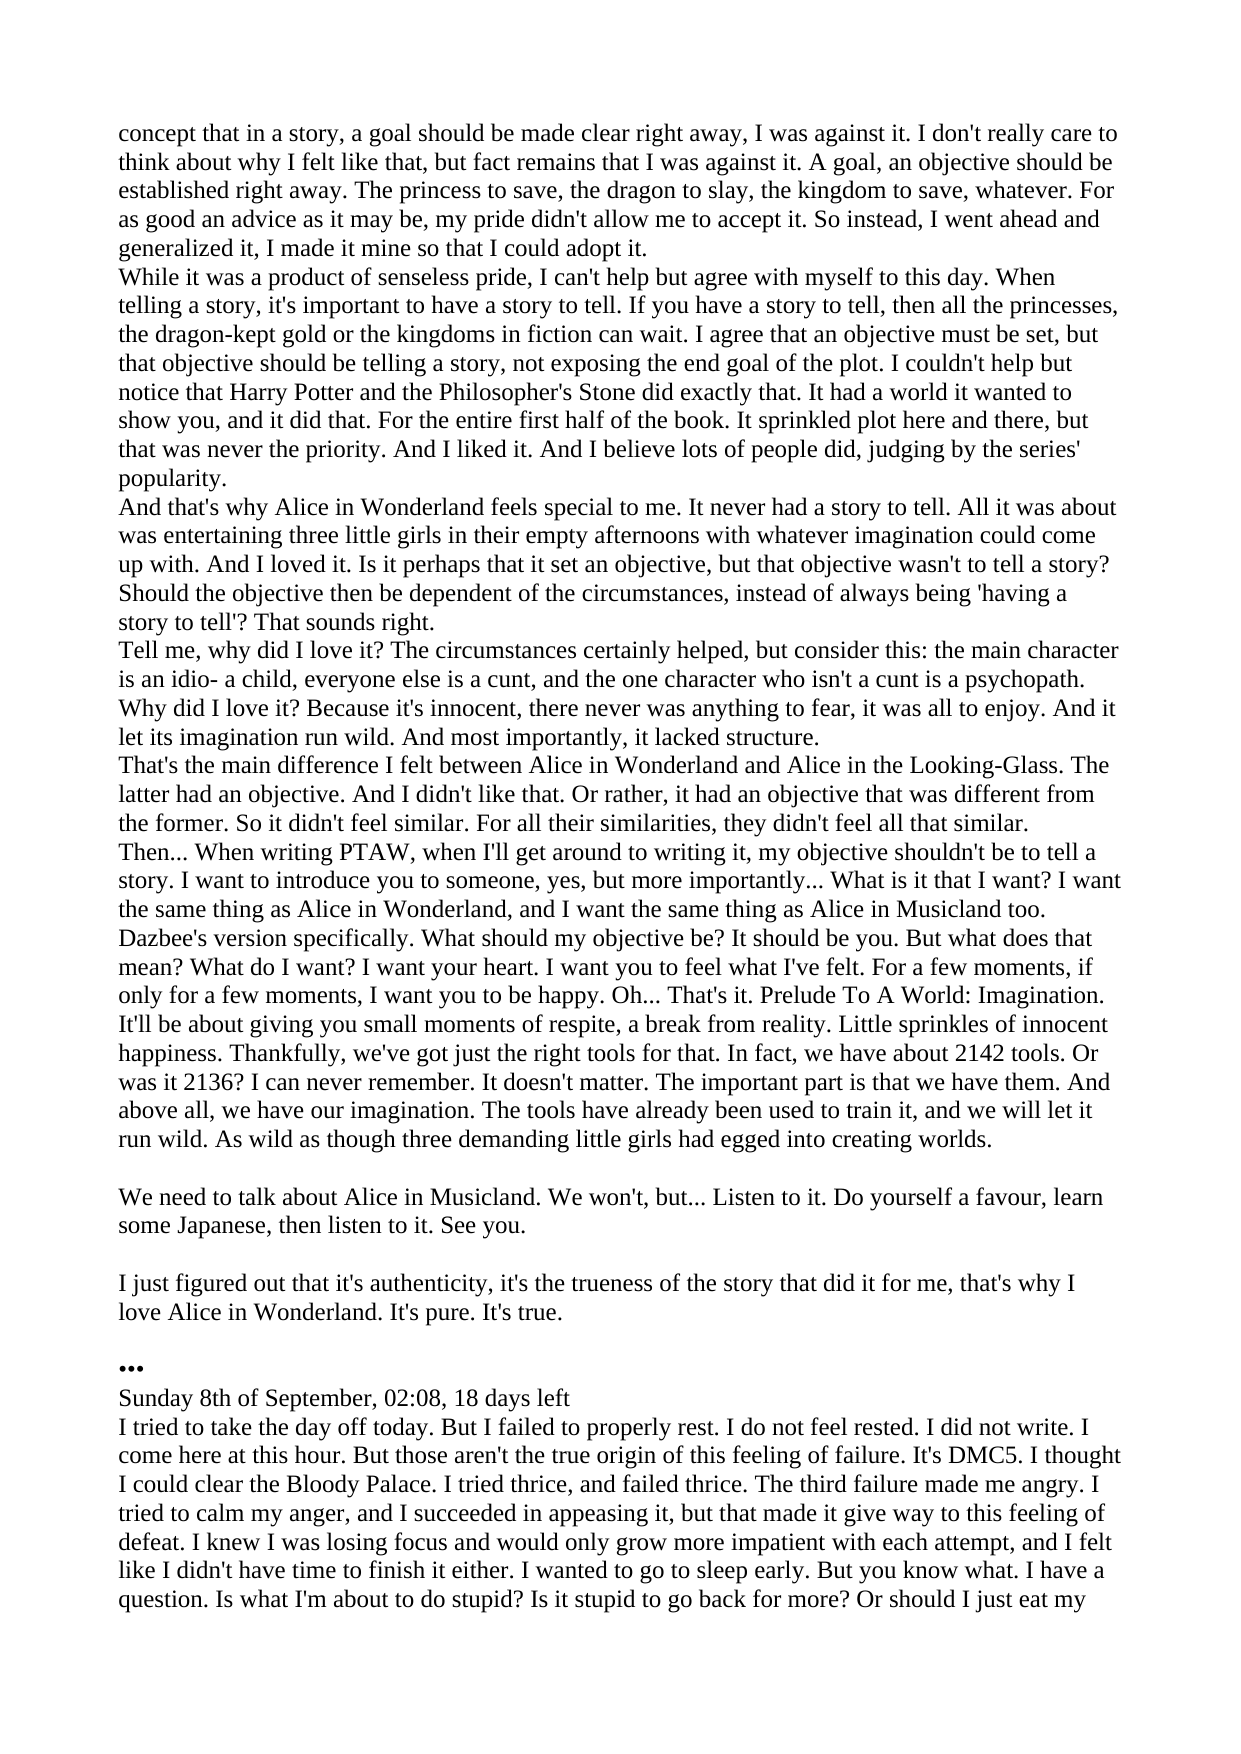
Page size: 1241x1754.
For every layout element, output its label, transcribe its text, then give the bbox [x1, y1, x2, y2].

text I tried to take the day off today. But I failed to properly rest. I do not feel rested. I did not write. I come here at this hour. But those aren't the true origin of this feeling of failure. It's DMC5. I thought I could clear the Bloody Palace. I tried thrice, and failed thrice. The third failure made me angry. I tried to calm my anger, and I succeeded in appeasing it, but that made it give way to this feeling of defeat. I knew I was losing focus and would only grow more impatient with each attempt, and I felt like I didn't have time to finish it either. I wanted to go to sleep early. But you know what. I have a question. Is what I'm about to do stupid? Is it stupid to go back for more? Or should I just eat my [118, 1412, 1122, 1613]
text And that's why Alice in Wonderland feels special to me. It never had a story to tell. All it was about was entertaining three little girls in their empty afternoons with whatever imagination could come up with. And I loved it. Is it perhaps that it set an objective, but that objective wasn't to tell a story? Should the objective then be dependent of the circumstances, instead of always being 'having a story to tell'? That sounds right. [118, 492, 1122, 636]
text While it was a product of senseless pride, I can't help but agree with myself to this day. When telling a story, it's important to have a story to tell. If you have a story to tell, then all the princesses, the dragon-kept gold or the kingdoms in fiction can wait. I agree that an objective must be set, but that objective should be telling a story, not exposing the end goal of the plot. I couldn't help but notice that Harry Potter and the Philosopher's Stone did exactly that. It had a world it wanted to show you, and it did that. For the entire first half of the book. It sprinkled plot here and there, but that was never the priority. And I liked it. And I believe lots of people did, judging by the series' popularity. [118, 262, 1122, 492]
text Sunday 8th of September, 02:08, 18 days left [118, 1383, 1122, 1412]
text concept that in a story, a goal should be made clear right away, I was against it. I don't really care to think about why I felt like that, but fact remains that I was against it. A goal, an objective should be established right away. The princess to save, the dragon to slay, the kingdom to save, whatever. For as good an advice as it may be, my pride didn't allow me to accept it. So instead, I went ahead and generalized it, I made it mine so that I could adopt it. [118, 118, 1122, 262]
text We need to talk about Alice in Musicland. We won't, but... Listen to it. Do yourself a favour, learn some Japanese, then listen to it. See you. [118, 1182, 1122, 1239]
text I just figured out that it's authenticity, it's the trueness of the story that did it for me, that's why I love Alice in Wonderland. It's pure. It's true. [118, 1268, 1122, 1326]
text Then... When writing PTAW, when I'll get around to writing it, my objective shouldn't be to tell a story. I want to introduce you to someone, yes, but more importantly... What is it that I want? I want the same thing as Alice in Wonderland, and I want the same thing as Alice in Musicland too. Dazbee's version specifically. What should my objective be? It should be you. But what does that mean? What do I want? I want your heart. I want you to feel what I've felt. For a few moments, if only for a few moments, I want you to be happy. Oh... That's it. Prelude To A World: Imagination. It'll be about giving you small moments of respite, a break from reality. Little sprinkles of innocent happiness. Thankfully, we've got just the right tools for that. In fact, we have about 2142 tools. Or was it 2136? I can never remember. It doesn't matter. The important part is that we have them. And above all, we have our imagination. The tools have already been used to train it, and we will let it run wild. As wild as though three demanding little girls had egged into creating worlds. [118, 837, 1122, 1153]
text Tell me, why did I love it? The circumstances certainly helped, but consider this: the main character is an idio- a child, everyone else is a cunt, and the one character who isn't a cunt is a psychopath. Why did I love it? Because it's innocent, there never was anything to fear, it was all to enjoy. And it let its imagination run wild. And most importantly, it lacked structure. [118, 636, 1122, 751]
text That's the main difference I felt between Alice in Wonderland and Alice in the Looking-Glass. The latter had an objective. And I didn't like that. Or rather, it had an objective that was different from the former. So it didn't feel similar. For all their similarities, they didn't feel all that similar. [118, 751, 1122, 837]
text ••• [118, 1354, 1122, 1383]
